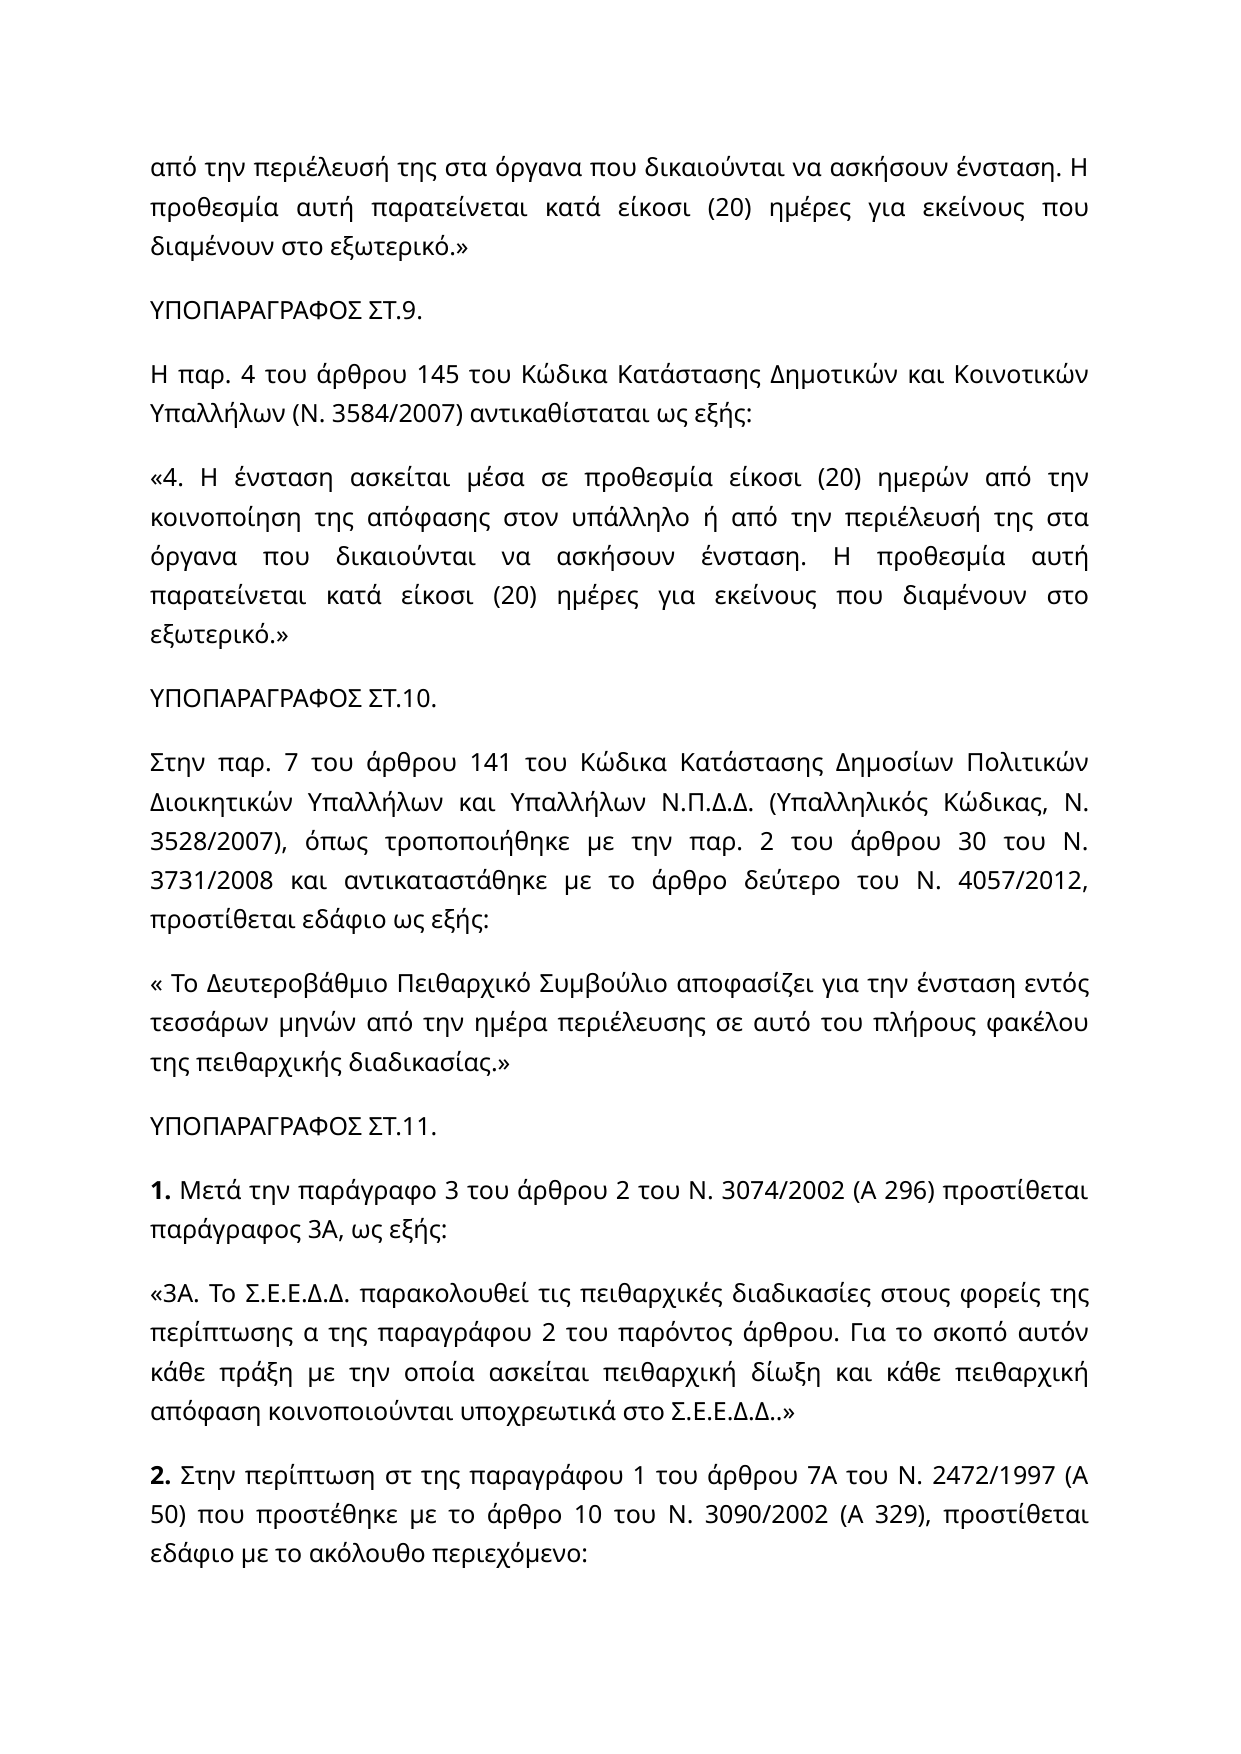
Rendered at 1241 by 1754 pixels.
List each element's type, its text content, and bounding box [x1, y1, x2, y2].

text « Το Δευτεροβάθμιο Πειθαρχικό Συμβούλιο αποφασίζει για την ένσταση εντός τεσσάρων μηνών από την ημέρα περιέλευσης σε αυτό του πλήρους φακέλου της πειθαρχικής διαδικασίας.» [150, 966, 1090, 1078]
text Η παρ. 4 του άρθρου 145 του Κώδικα Κατάστασης Δημοτικών και Κοινοτικών Υπαλλήλων (Ν. 3584/2007) αντικαθίσταται ως εξής: [150, 357, 1090, 430]
text «3Α. Το Σ.Ε.Ε.Δ.Δ. παρακολουθεί τις πειθαρχικές διαδικασίες στους φορείς της περίπτωσης α της παραγράφου 2 του παρόντος άρθρου. Για το σκοπό αυτόν κάθε πράξη με την οποία ασκείται πειθαρχική δίωξη και κάθε πειθαρχική απόφαση κοινοποιούνται υποχρεωτικά στο Σ.Ε.Ε.Δ.Δ..» [150, 1276, 1090, 1427]
text από την περιέλευσή της στα όργανα που δικαιούνται να ασκήσουν ένσταση. Η προθεσμία αυτή παρατείνεται κατά είκοσι (20) ημέρες για εκείνους που διαμένουν στο εξωτερικό.» [150, 150, 1090, 262]
text «4. Η ένσταση ασκείται μέσα σε προθεσμία είκοσι (20) ημερών από την κοινοποίηση της απόφασης στον υπάλληλο ή από την περιέλευσή της στα όργανα που δικαιούνται να ασκήσουν ένσταση. Η προθεσμία αυτή παρατείνεται κατά είκοσι (20) ημέρες για εκείνους που διαμένουν στο εξωτερικό.» [150, 460, 1090, 651]
text ΥΠΟΠΑΡΑΓΡΑΦΟΣ ΣΤ.9. [150, 292, 1090, 327]
text 2. Στην περίπτωση στ της παραγράφου 1 του άρθρου 7Α του Ν. 2472/1997 (Α 50) που προστέθηκε με το άρθρο 10 του Ν. 3090/2002 (Α 329), προστίθεται εδάφιο με το ακόλουθο περιεχόμενο: [150, 1457, 1090, 1570]
text ΥΠΟΠΑΡΑΓΡΑΦΟΣ ΣΤ.10. [150, 681, 1090, 715]
text ΥΠΟΠΑΡΑΓΡΑΦΟΣ ΣΤ.11. [150, 1108, 1090, 1142]
text Στην παρ. 7 του άρθρου 141 του Κώδικα Κατάστασης Δημοσίων Πολιτικών Διοικητικών Υπαλλήλων και Υπαλλήλων Ν.Π.Δ.Δ. (Υπαλληλικός Κώδικας, Ν. 3528/2007), όπως τροποποιήθηκε με την παρ. 2 του άρθρου 30 του Ν. 3731/2008 και αντικαταστάθηκε με το άρθρο δεύτερο του Ν. 4057/2012, προστίθεται εδάφιο ως εξής: [150, 745, 1090, 936]
text 1. Μετά την παράγραφο 3 του άρθρου 2 του Ν. 3074/2002 (Α 296) προστίθεται παράγραφος 3Α, ως εξής: [150, 1172, 1090, 1246]
